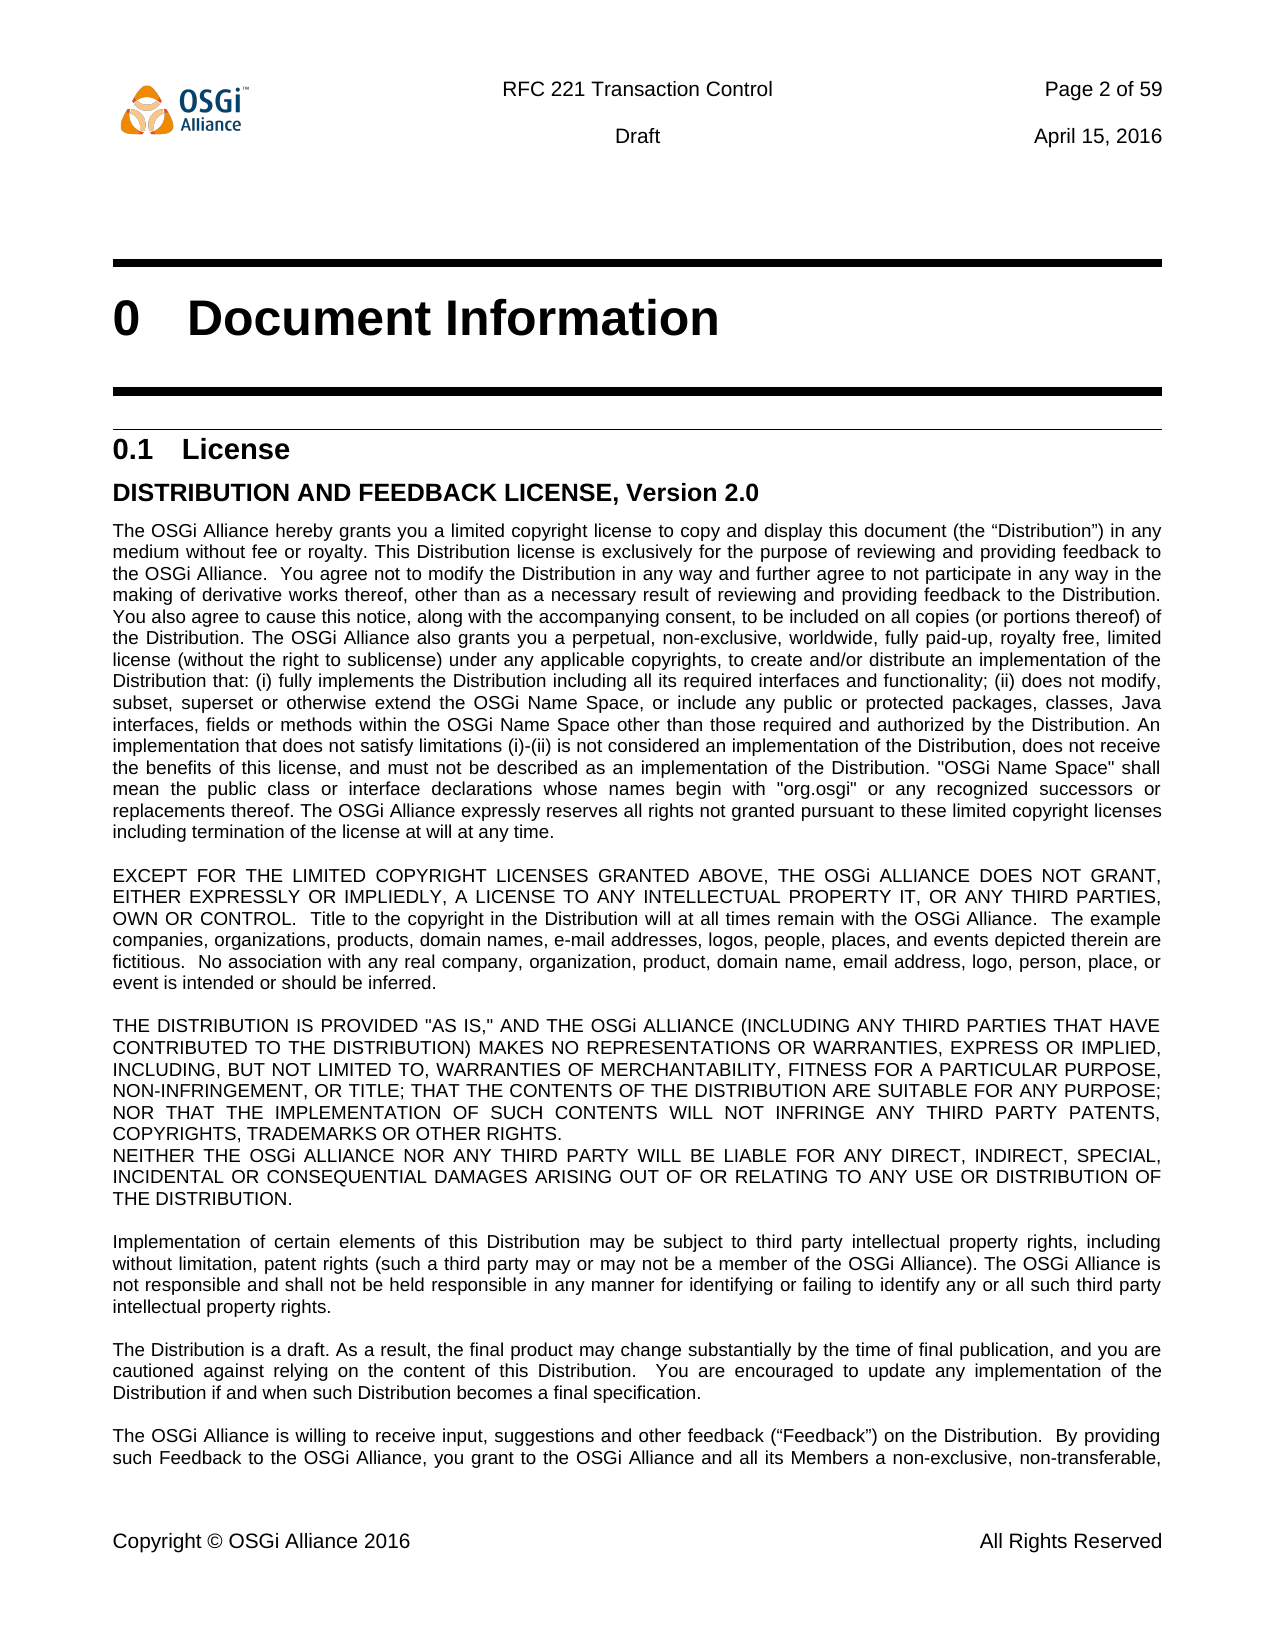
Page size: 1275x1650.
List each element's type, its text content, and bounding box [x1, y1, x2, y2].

text The OSGi Alliance is willing to receive input, suggestions and other feedback (“Feedback”) on the Distribution. By providing such Feedback to the OSGi Alliance, you grant to the OSGi Alliance and all its Members a non-exclusive, non-transferable, [112, 1425, 1162, 1468]
text The Distribution is a draft. As a result, the final product may change substantially by the time of final publication, and you are cautioned against relying on the content of this Distribution. You are encouraged to update any implementation of the Distribution if and when such Distribution becomes a final specification. [112, 1339, 1162, 1403]
text Implementation of certain elements of this Distribution may be subject to third party intellectual property rights, including without limitation, patent rights (such a third party may or may not be a member of the OSGi Alliance). The OSGi Alliance is not responsible and shall not be held responsible in any manner for identifying or failing to identify any or all such third party intellectual property rights. [112, 1231, 1162, 1317]
picture [113, 78, 257, 142]
subtitle License [112, 430, 1162, 466]
text The OSGi Alliance hereby grants you a limited copyright license to copy and display this document (the “Distribution”) in any medium without fee or royalty. This Distribution license is exclusively for the purpose of reviewing and providing feedback to the OSGi Alliance. You agree not to modify the Distribution in any way and further agree to not participate in any way in the making of derivative works thereof, other than as a necessary result of reviewing and providing feedback to the Distribution. You also agree to cause this notice, along with the accompanying consent, to be included on all copies (or portions thereof) of the Distribution. The OSGi Alliance also grants you a perpetual, non-exclusive, worldwide, fully paid-up, royalty free, limited license (without the right to sublicense) under any applicable copyrights, to create and/or distribute an implementation of the Distribution that: (i) fully implements the Distribution including all its required interfaces and functionality; (ii) does not modify, subset, superset or otherwise extend the OSGi Name Space, or include any public or protected packages, classes, Java interfaces, fields or methods within the OSGi Name Space other than those required and authorized by the Distribution. An implementation that does not satisfy limitations (i)-(ii) is not considered an implementation of the Distribution, does not receive the benefits of this license, and must not be described as an implementation of the Distribution. "OSGi Name Space" shall mean the public class or interface declarations whose names begin with "org.osgi" or any recognized successors or replacements thereof. The OSGi Alliance expressly reserves all rights not granted pursuant to these limited copyright licenses including termination of the license at will at any time. [112, 519, 1162, 843]
text DISTRIBUTION AND FEEDBACK LICENSE, Version 2.0 [112, 478, 1162, 507]
text THE DISTRIBUTION IS PROVIDED "AS IS," AND THE OSGi ALLIANCE (INCLUDING ANY THIRD PARTIES THAT HAVE CONTRIBUTED TO THE DISTRIBUTION) MAKES NO REPRESENTATIONS OR WARRANTIES, EXPRESS OR IMPLIED, INCLUDING, BUT NOT LIMITED TO, WARRANTIES OF MERCHANTABILITY, FITNESS FOR A PARTICULAR PURPOSE, NON-INFRINGEMENT, OR TITLE; THAT THE CONTENTS OF THE DISTRIBUTION ARE SUITABLE FOR ANY PURPOSE; NOR THAT THE IMPLEMENTATION OF SUCH CONTENTS WILL NOT INFRINGE ANY THIRD PARTY PATENTS, COPYRIGHTS, TRADEMARKS OR OTHER RIGHTS. [112, 1015, 1162, 1145]
text NEITHER THE OSGi ALLIANCE NOR ANY THIRD PARTY WILL BE LIABLE FOR ANY DIRECT, INDIRECT, SPECIAL, INCIDENTAL OR CONSEQUENTIAL DAMAGES ARISING OUT OF OR RELATING TO ANY USE OR DISTRIBUTION OF THE DISTRIBUTION. [112, 1145, 1162, 1209]
text EXCEPT FOR THE LIMITED COPYRIGHT LICENSES GRANTED ABOVE, THE OSGi ALLIANCE DOES NOT GRANT, EITHER EXPRESSLY OR IMPLIEDLY, A LICENSE TO ANY INTELLECTUAL PROPERTY IT, OR ANY THIRD PARTIES, OWN OR CONTROL. Title to the copyright in the Distribution will at all times remain with the OSGi Alliance. The example companies, organizations, products, domain names, e-mail addresses, logos, people, places, and events depicted therein are fictitious. No association with any real company, organization, product, domain name, email address, logo, person, place, or event is intended or should be inferred. [112, 864, 1162, 994]
subtitle Document Information [112, 260, 1162, 396]
